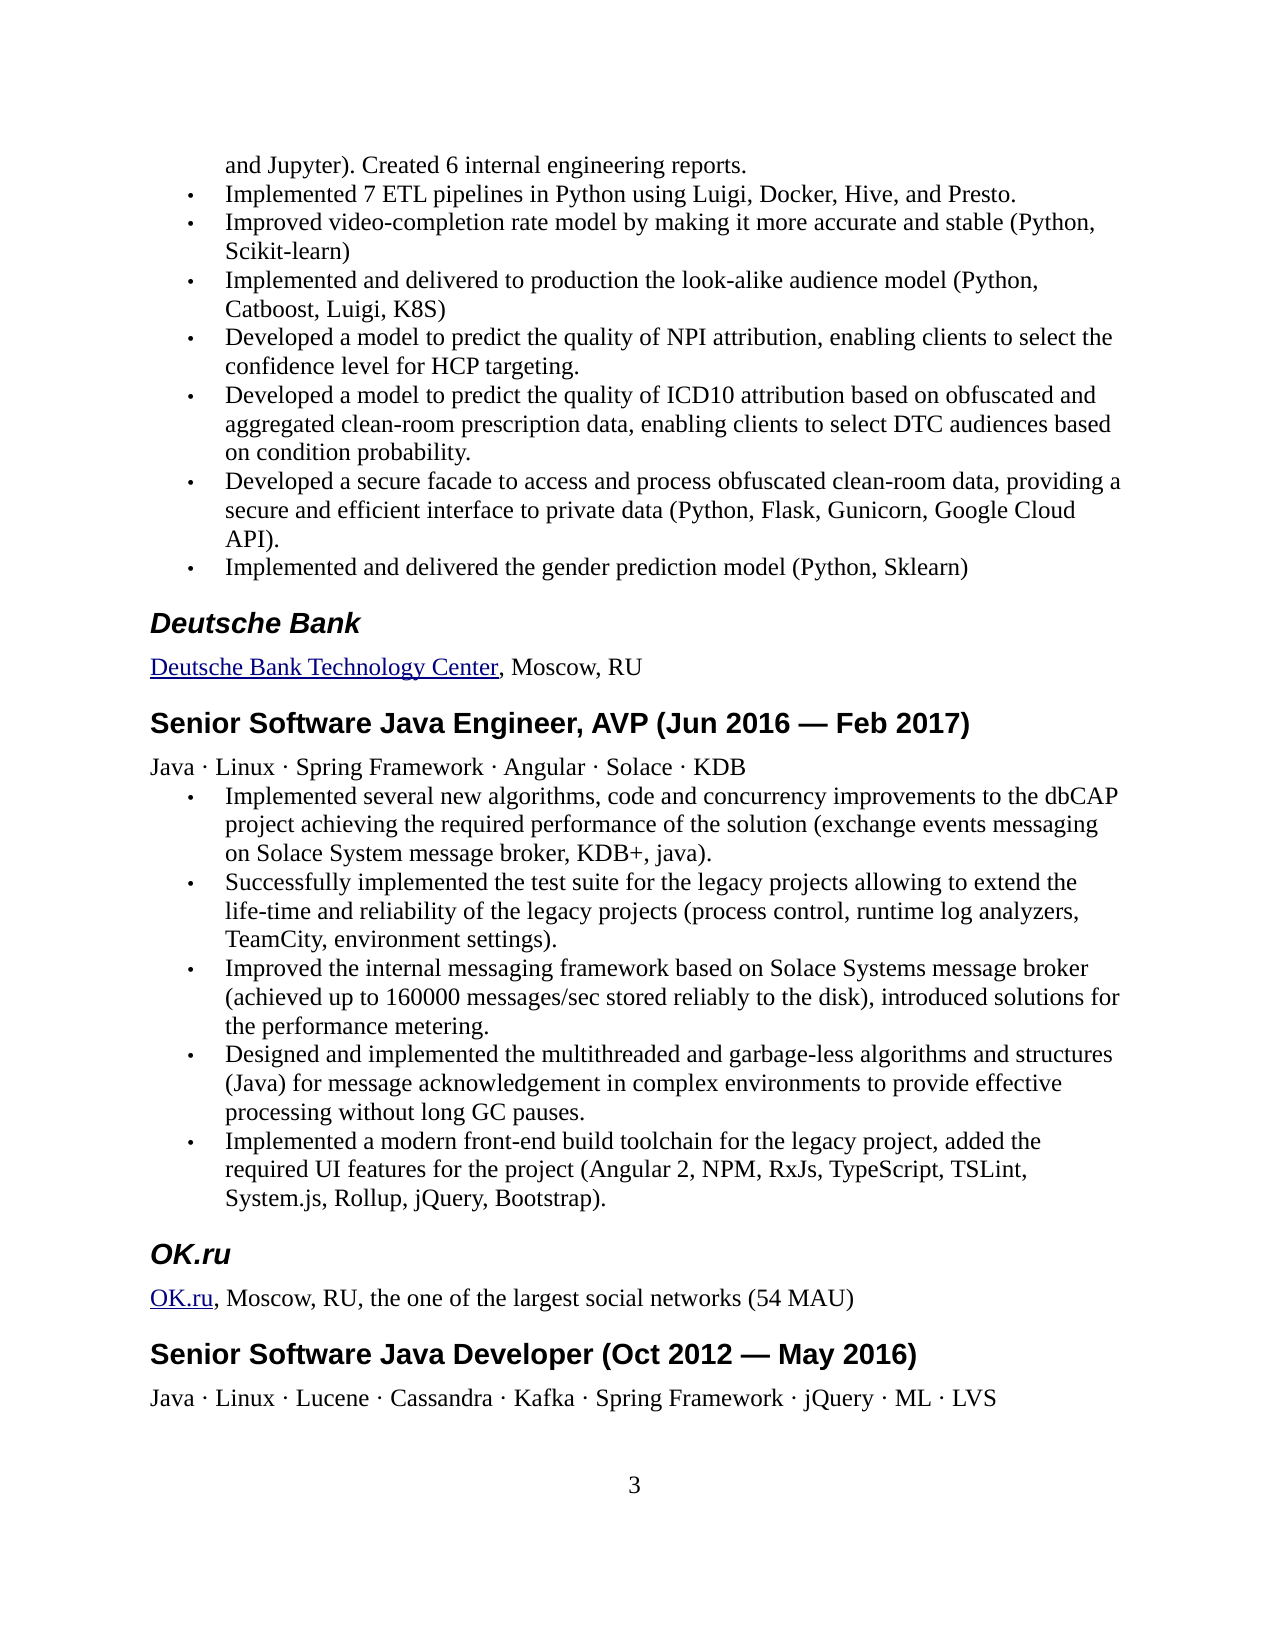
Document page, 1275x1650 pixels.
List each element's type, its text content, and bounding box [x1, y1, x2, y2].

list Implemented several new algorithms, code and concurrency improvements to the dbCAP project achieving the required performance of the solution (exchange events messaging on Solace System message broker, KDB+, java). [187, 781, 1125, 867]
list Designed and implemented the multithreaded and garbage-less algorithms and structures (Java) for message acknowledgement in complex environments to provide effective processing without long GC pauses. [187, 1039, 1125, 1126]
text Java · Linux · Spring Framework · Angular · Solace · KDB [150, 752, 1125, 781]
list Implemented a modern front-end build toolchain for the legacy project, added the required UI features for the project (Angular 2, NPM, RxJs, TypeScript, TSLint, System.js, Rollup, jQuery, Bootstrap). [187, 1126, 1125, 1212]
list Developed a model to predict the quality of NPI attribution, enabling clients to select the confidence level for HCP targeting. [187, 322, 1125, 380]
list Developed a model to predict the quality of ICD10 attribution based on obfuscated and aggregated clean-room prescription data, enabling clients to select DTC audiences based on condition probability. [187, 380, 1125, 466]
list Implemented 7 ETL pipelines in Python using Luigi, Docker, Hive, and Presto. [187, 179, 1125, 207]
text OK.ru, Moscow, RU, the one of the largest social networks (54 MAU) [150, 1283, 1125, 1312]
text Deutsche Bank Technology Center, Moscow, RU [150, 652, 1125, 681]
subtitle OK.ru [150, 1237, 1125, 1271]
list Improved video-completion rate model by making it more accurate and stable (Python, Scikit-learn) [187, 207, 1125, 265]
list Implemented and delivered the gender prediction model (Python, Sklearn) [187, 552, 1125, 581]
subtitle Senior Software Java Engineer, AVP (Jun 2016 — Feb 2017) [150, 706, 1125, 739]
subtitle Senior Software Java Developer (Oct 2012 — May 2016) [150, 1337, 1125, 1370]
list Successfully implemented the test suite for the legacy projects allowing to extend the life-time and reliability of the legacy projects (process control, runtime log analyzers, TeamCity, environment settings). [187, 867, 1125, 953]
list Improved the internal messaging framework based on Solace Systems message broker (achieved up to 160000 messages/sec stored reliably to the disk), introduced solutions for the performance metering. [187, 953, 1125, 1039]
list Developed a secure facade to access and process obfuscated clean-room data, providing a secure and efficient interface to private data (Python, Flask, Gunicorn, Google Cloud API). [187, 466, 1125, 552]
text Java · Linux · Lucene · Cassandra · Kafka · Spring Framework · jQuery · ML · LVS [150, 1383, 1125, 1412]
list Implemented and delivered to production the look-alike audience model (Python, Catboost, Luigi, K8S) [187, 265, 1125, 322]
subtitle Deutsche Bank [150, 606, 1125, 640]
list and Jupyter). Created 6 internal engineering reports. [187, 150, 1125, 179]
